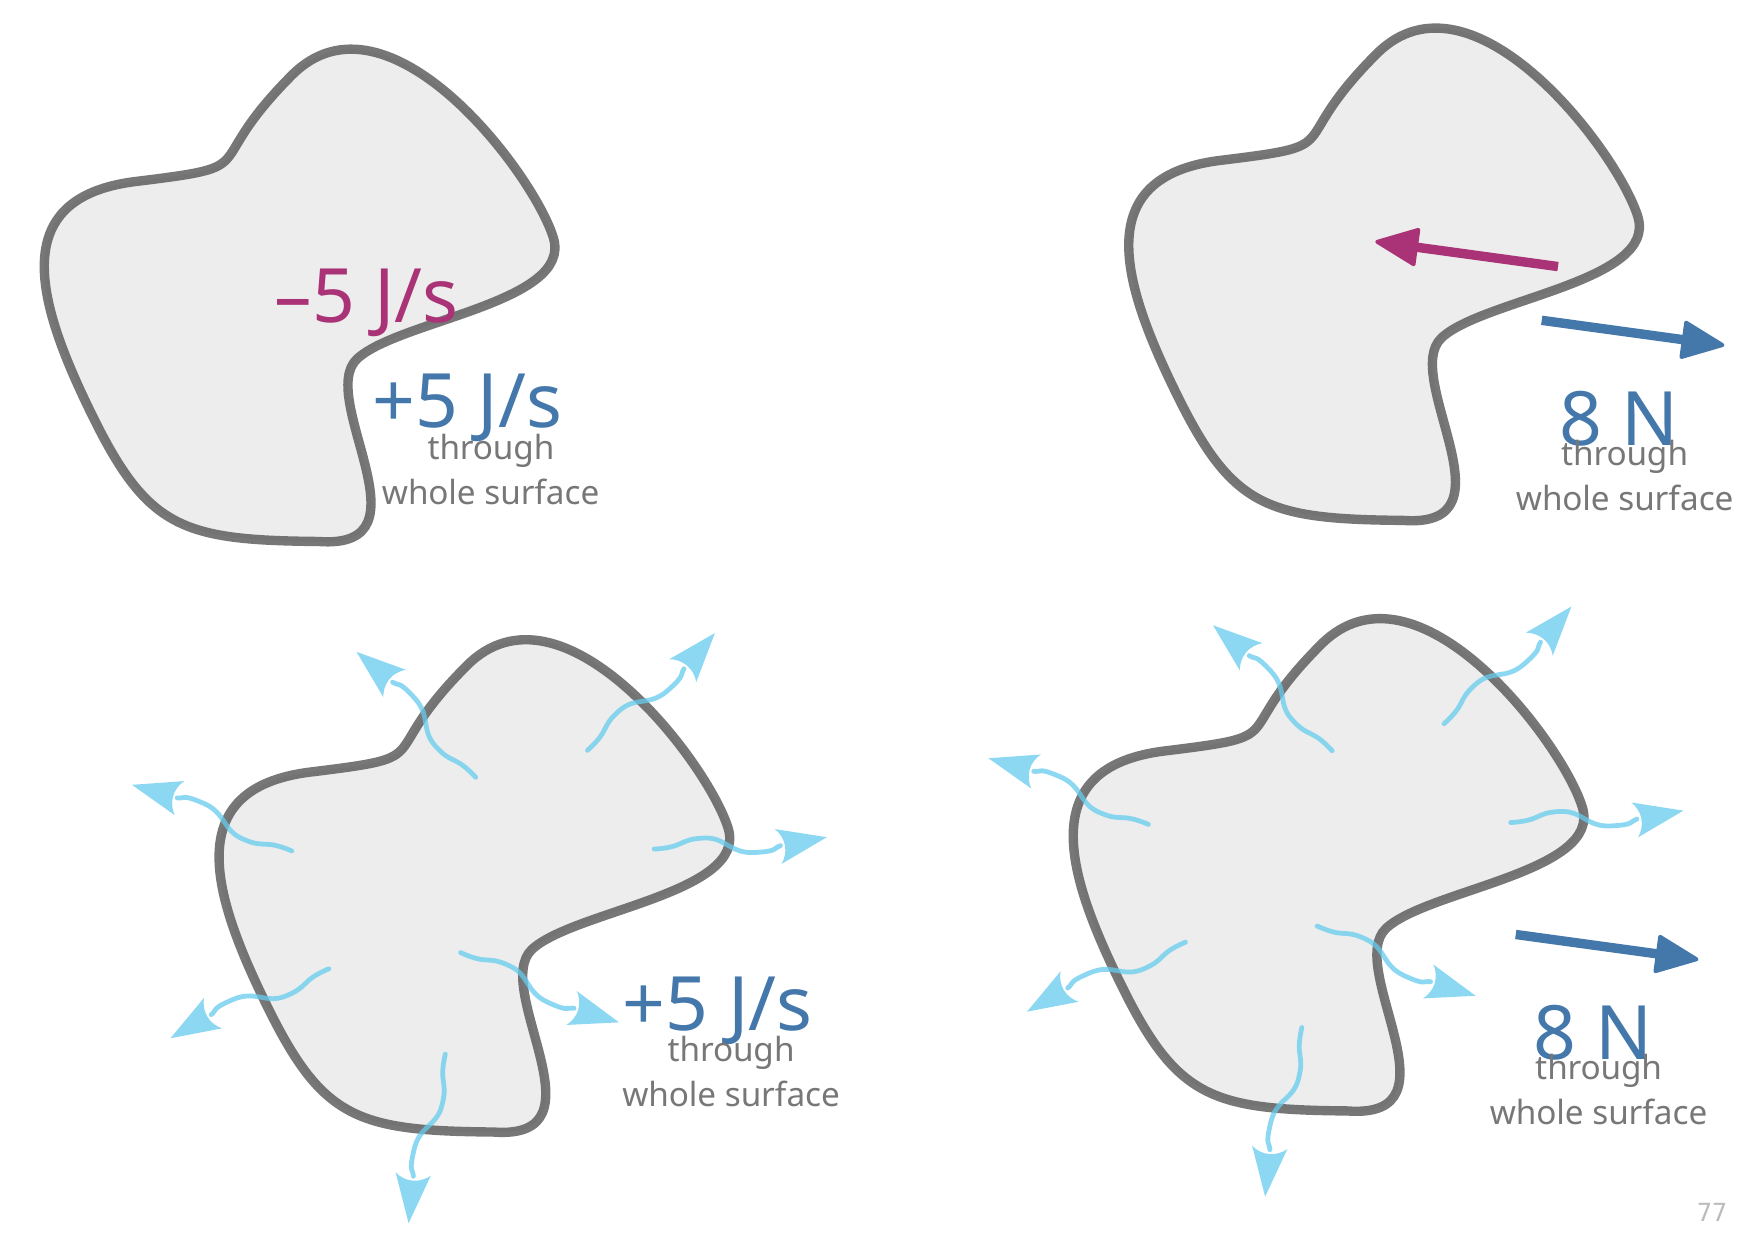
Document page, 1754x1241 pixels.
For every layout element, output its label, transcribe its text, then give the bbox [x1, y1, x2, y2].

text_box [219, 639, 730, 1133]
text_box –5 J/s [259, 234, 486, 325]
text_box [1073, 618, 1584, 1112]
text_box 8 N [1518, 972, 1667, 1036]
text_box through whole surface [607, 1018, 843, 1100]
text_box [1128, 28, 1640, 521]
text_box through whole surface [367, 416, 602, 498]
text_box through whole surface [1501, 422, 1736, 504]
text_box [44, 49, 555, 542]
text_box 8 N [1544, 358, 1693, 422]
text_box +5 J/s [608, 942, 842, 1018]
text_box +5 J/s [357, 340, 592, 431]
text_box through whole surface [1475, 1036, 1710, 1118]
